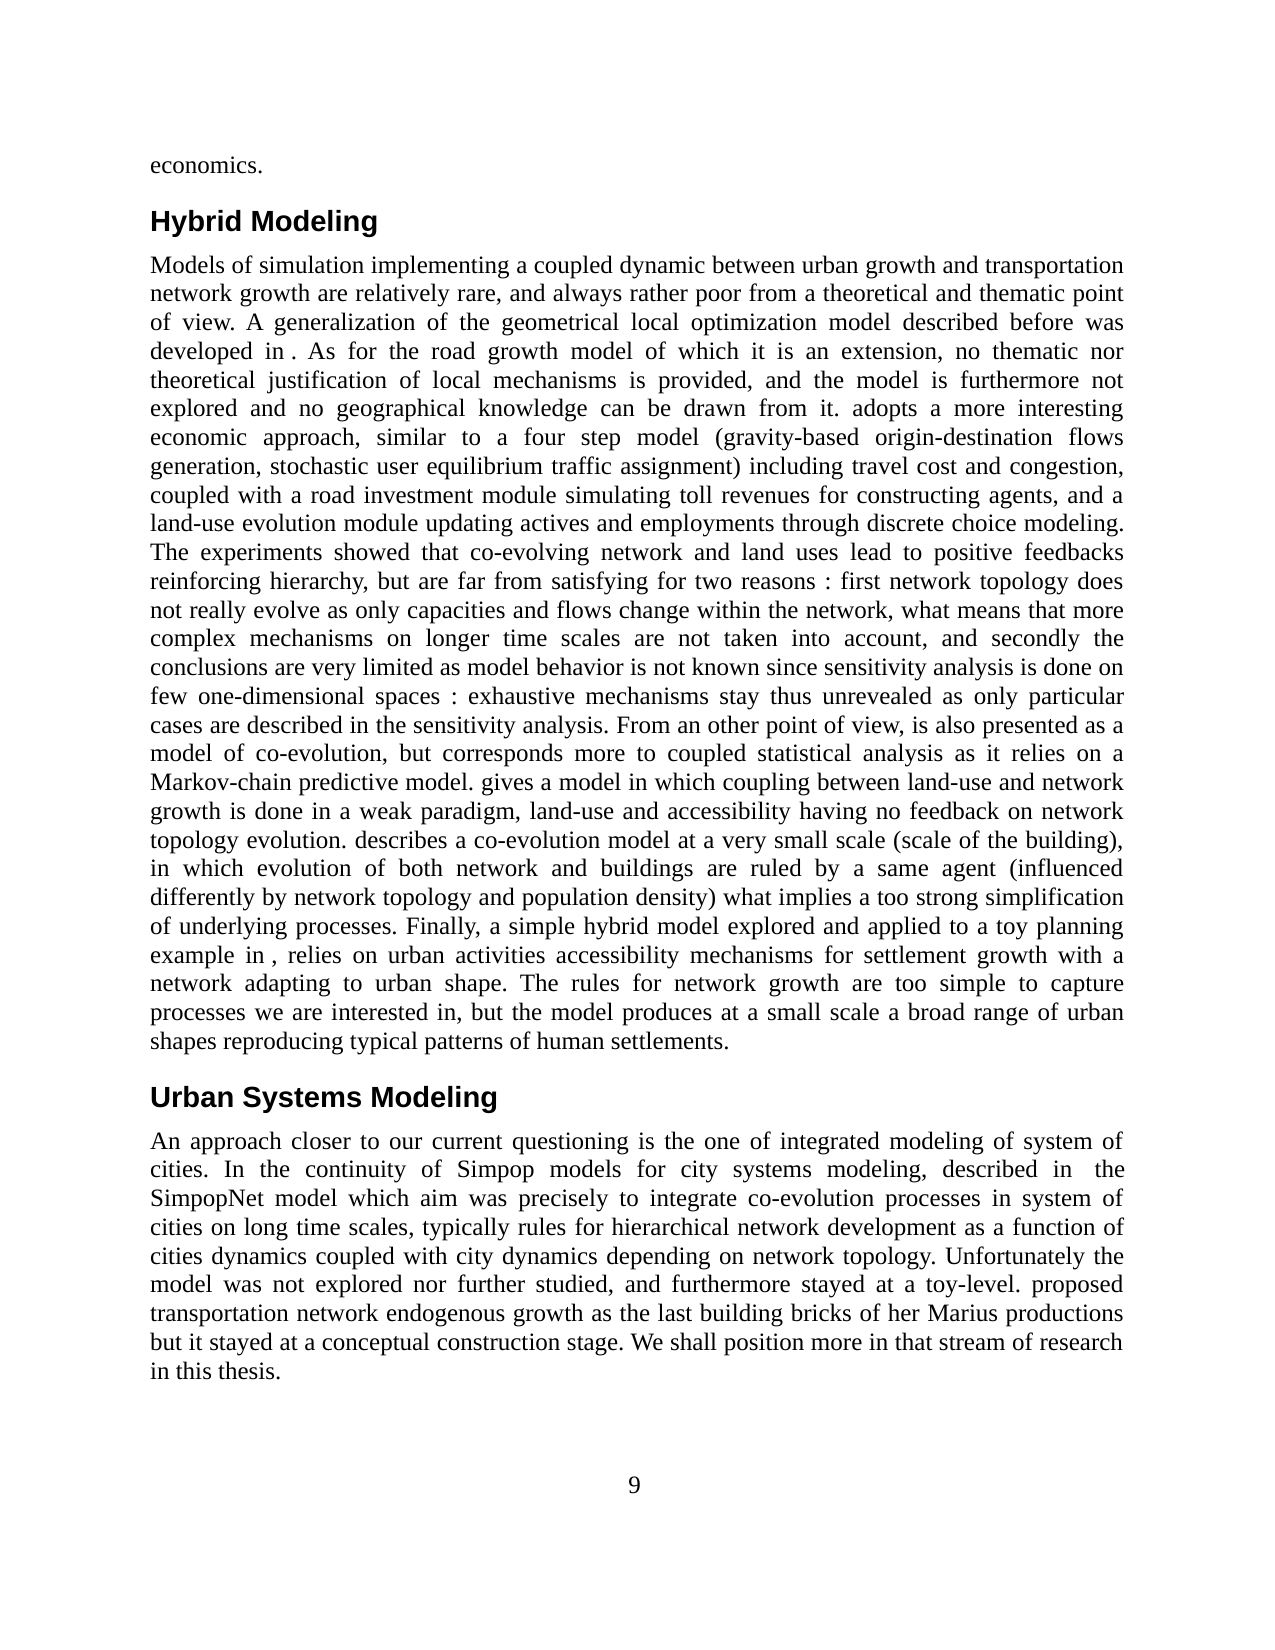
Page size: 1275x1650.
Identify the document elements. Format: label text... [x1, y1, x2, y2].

text economics. [150, 150, 1125, 179]
subtitle Urban Systems Modeling [150, 1080, 1125, 1113]
text Models of simulation implementing a coupled dynamic between urban growth and transportation network growth are relatively rare, and always rather poor from a theoretical and thematic point of view. A generalization of the geometrical local optimization model described before was developed in . As for the road growth model of which it is an extension, no thematic nor theoretical justification of local mechanisms is provided, and the model is furthermore not explored and no geographical knowledge can be drawn from it. adopts a more interesting economic approach, similar to a four step model (gravity-based origin-destination flows generation, stochastic user equilibrium traffic assignment) including travel cost and congestion, coupled with a road investment module simulating toll revenues for constructing agents, and a land-use evolution module updating actives and employments through discrete choice modeling. The experiments showed that co-evolving network and land uses lead to positive feedbacks reinforcing hierarchy, but are far from satisfying for two reasons : first network topology does not really evolve as only capacities and flows change within the network, what means that more complex mechanisms on longer time scales are not taken into account, and secondly the conclusions are very limited as model behavior is not known since sensitivity analysis is done on few one-dimensional spaces : exhaustive mechanisms stay thus unrevealed as only particular cases are described in the sensitivity analysis. From an other point of view, is also presented as a model of co-evolution, but corresponds more to coupled statistical analysis as it relies on a Markov-chain predictive model. gives a model in which coupling between land-use and network growth is done in a weak paradigm, land-use and accessibility having no feedback on network topology evolution. describes a co-evolution model at a very small scale (scale of the building), in which evolution of both network and buildings are ruled by a same agent (influenced differently by network topology and population density) what implies a too strong simplification of underlying processes. Finally, a simple hybrid model explored and applied to a toy planning example in , relies on urban activities accessibility mechanisms for settlement growth with a network adapting to urban shape. The rules for network growth are too simple to capture processes we are interested in, but the model produces at a small scale a broad range of urban shapes reproducing typical patterns of human settlements. [150, 250, 1125, 1055]
text An approach closer to our current questioning is the one of integrated modeling of system of cities. In the continuity of Simpop models for city systems modeling, described in the SimpopNet model which aim was precisely to integrate co-evolution processes in system of cities on long time scales, typically rules for hierarchical network development as a function of cities dynamics coupled with city dynamics depending on network topology. Unfortunately the model was not explored nor further studied, and furthermore stayed at a toy-level. proposed transportation network endogenous growth as the last building bricks of her Marius productions but it stayed at a conceptual construction stage. We shall position more in that stream of research in this thesis. [150, 1126, 1125, 1384]
subtitle Hybrid Modeling [150, 204, 1125, 237]
